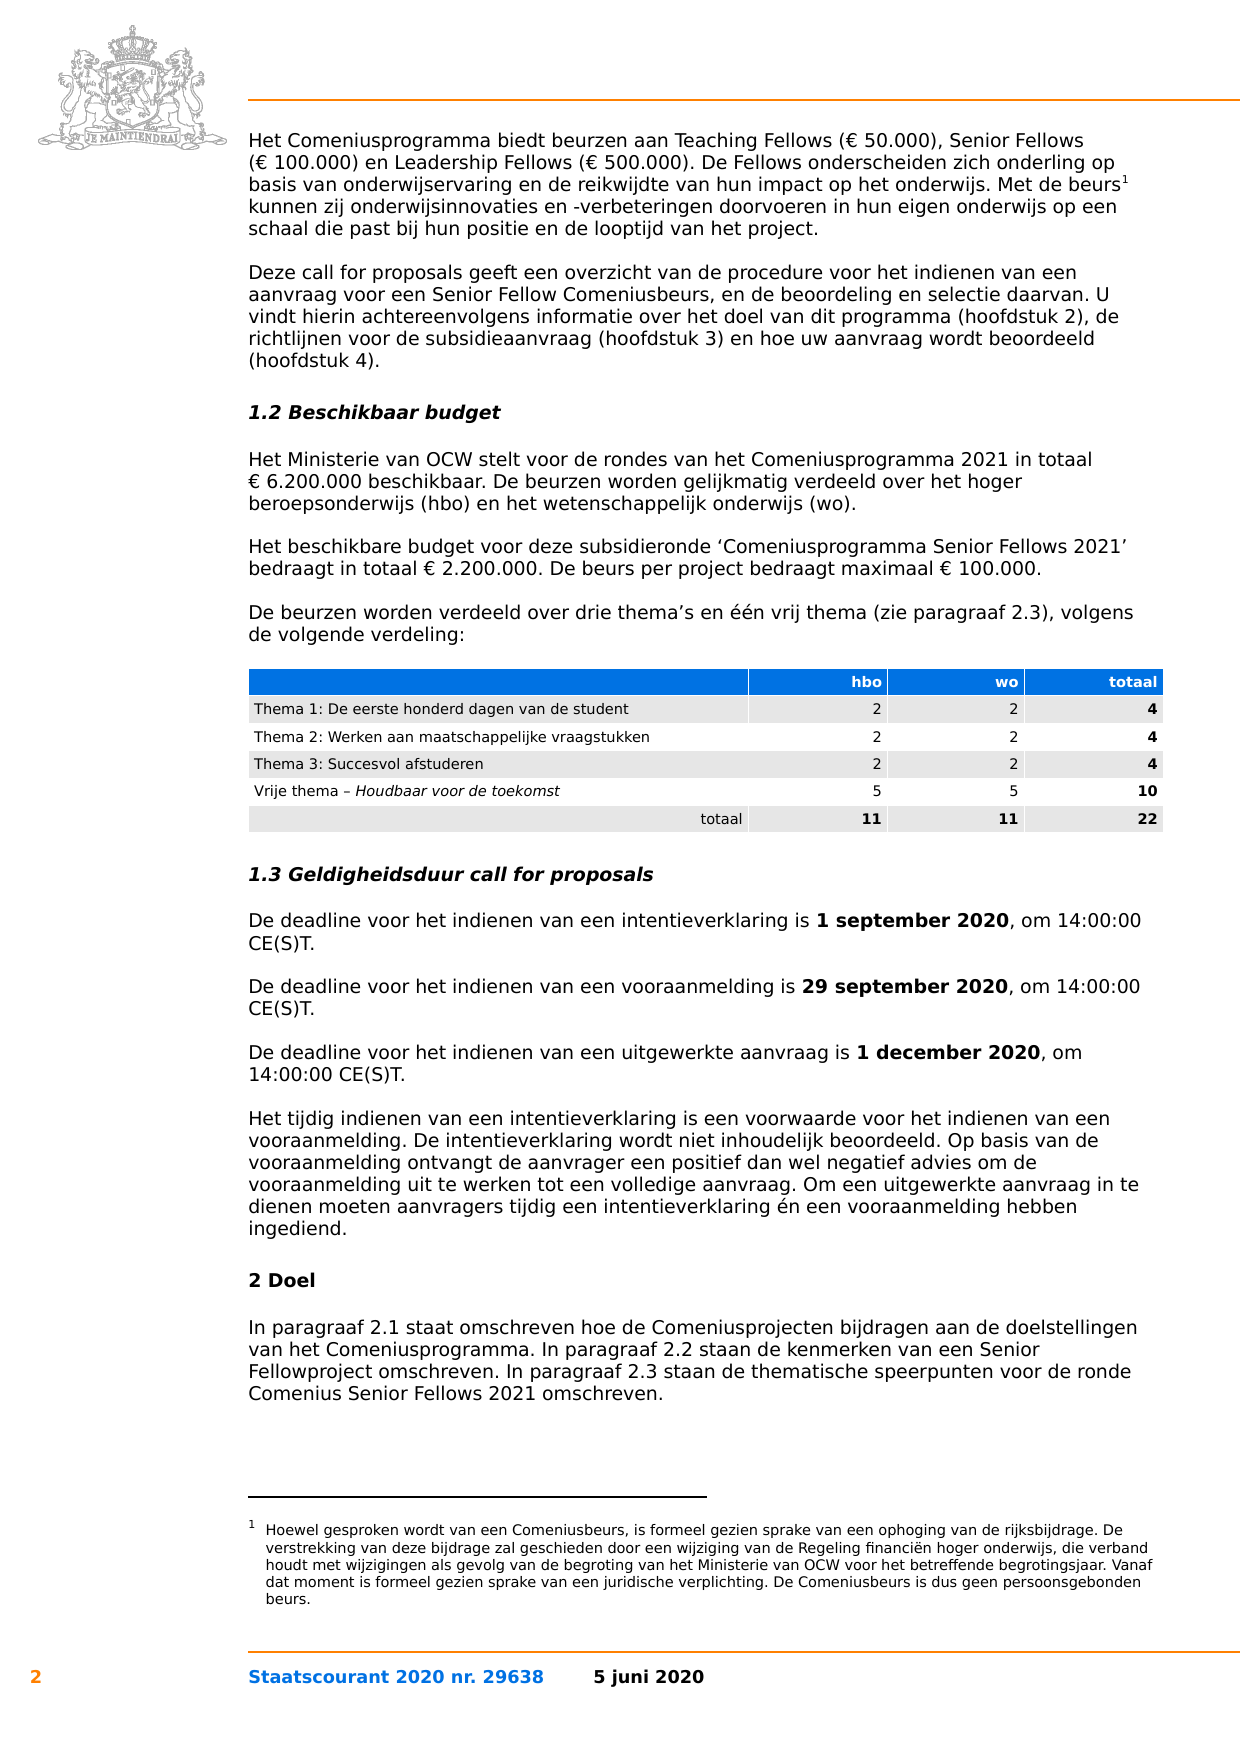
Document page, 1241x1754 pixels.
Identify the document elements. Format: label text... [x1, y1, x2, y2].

table_cell Thema 2: Werken aan maatschappelijke vraagstukken [249, 724, 748, 750]
table_cell 4 [1025, 696, 1163, 723]
table_cell 2 [749, 696, 887, 723]
table_header [249, 669, 748, 695]
subtitle 2 Doel [248, 1270, 1163, 1292]
text De beurzen worden verdeeld over drie thema’s en één vrij thema (zie paragraaf 2.3), volgens de volgende verdeling: [248, 602, 1163, 646]
table_header wo [888, 669, 1024, 695]
table_header hbo [749, 669, 887, 695]
table_cell 5 [888, 779, 1024, 805]
table_cell 10 [1025, 779, 1163, 805]
table_cell 2 [749, 724, 887, 750]
table_cell 4 [1025, 751, 1163, 778]
table_cell 5 [749, 779, 887, 805]
table_cell 22 [1025, 806, 1163, 832]
text Het Ministerie van OCW stelt voor de rondes van het Comeniusprogramma 2021 in totaal € 6.200.000 beschikbaar. De beurzen worden gelijkmatig verdeeld over het hoger beroepsonderwijs (hbo) en het wetenschappelijk onderwijs (wo). [248, 448, 1163, 514]
text Het beschikbare budget voor deze subsidieronde ‘Comeniusprogramma Senior Fellows 2021’ bedraagt in totaal € 2.200.000. De beurs per project bedraagt maximaal € 100.000. [248, 536, 1163, 580]
table_cell Thema 1: De eerste honderd dagen van de student [249, 696, 748, 723]
table_cell 2 [888, 696, 1024, 723]
subtitle 1.2 Beschikbaar budget [248, 402, 1163, 423]
table_cell 11 [749, 806, 887, 832]
text Het tijdig indienen van een intentieverklaring is een voorwaarde voor het indienen van een vooraanmelding. De intentieverklaring wordt niet inhoudelijk beoordeeld. Op basis van de vooraanmelding ontvangt de aanvrager een positief dan wel negatief advies om de vooraanmelding uit te werken tot een volledige aanvraag. Om een uitgewerkte aanvraag in te dienen moeten aanvragers tijdig een intentieverklaring én een vooraanmelding hebben ingediend. [248, 1108, 1163, 1240]
text De deadline voor het indienen van een intentieverklaring is 1 september 2020, om 14:00:00 CE(S)T. [248, 910, 1163, 954]
text Hoewel gesproken wordt van een Comeniusbeurs, is formeel gezien sprake van een ophoging van de rijksbijdrage. De verstrekking van deze bijdrage zal geschieden door een wijziging van de Regeling financiën hoger onderwijs, die verband houdt met wijzigingen als gevolg van de begroting van het Ministerie van OCW voor het betreffende begrotingsjaar. Vanaf dat moment is formeel gezien sprake van een juridische verplichting. De Comeniusbeurs is dus geen persoonsgebonden beurs. [248, 1518, 1163, 1608]
picture [38, 25, 227, 150]
table_cell 2 [888, 724, 1024, 750]
text De deadline voor het indienen van een vooraanmelding is 29 september 2020, om 14:00:00 CE(S)T. [248, 976, 1163, 1020]
table_header totaal [1025, 669, 1163, 695]
table_cell 2 [749, 751, 887, 778]
text Het Comeniusprogramma biedt beurzen aan Teaching Fellows (€ 50.000), Senior Fellows (€ 100.000) en Leadership Fellows (€ 500.000). De Fellows onderscheiden zich onderling op basis van onderwijservaring en de reikwijdte van hun impact op het onderwijs. Met de beurs kunnen zij onderwijsinnovaties en -verbeteringen doorvoeren in hun eigen onderwijs op een schaal die past bij hun positie en de looptijd van het project. [248, 130, 1163, 240]
table_cell 4 [1025, 724, 1163, 750]
table_cell 11 [888, 806, 1024, 832]
text De deadline voor het indienen van een uitgewerkte aanvraag is 1 december 2020, om 14:00:00 CE(S)T. [248, 1042, 1163, 1086]
table_cell 2 [888, 751, 1024, 778]
table_cell totaal [249, 806, 748, 832]
table_cell Thema 3: Succesvol afstuderen [249, 751, 748, 778]
text In paragraaf 2.1 staat omschreven hoe de Comeniusprojecten bijdragen aan de doelstellingen van het Comeniusprogramma. In paragraaf 2.2 staan de kenmerken van een Senior Fellowproject omschreven. In paragraaf 2.3 staan de thematische speerpunten voor de ronde Comenius Senior Fellows 2021 omschreven. [248, 1317, 1163, 1405]
subtitle 1.3 Geldigheidsduur call for proposals [248, 863, 1163, 885]
text Deze call for proposals geeft een overzicht van de procedure voor het indienen van een aanvraag voor een Senior Fellow Comeniusbeurs, en de beoordeling en selectie daarvan. U vindt hierin achtereenvolgens informatie over het doel van dit programma (hoofdstuk 2), de richtlijnen voor de subsidieaanvraag (hoofdstuk 3) en hoe uw aanvraag wordt beoordeeld (hoofdstuk 4). [248, 262, 1163, 372]
table_cell Vrije thema – Houdbaar voor de toekomst [249, 779, 748, 805]
